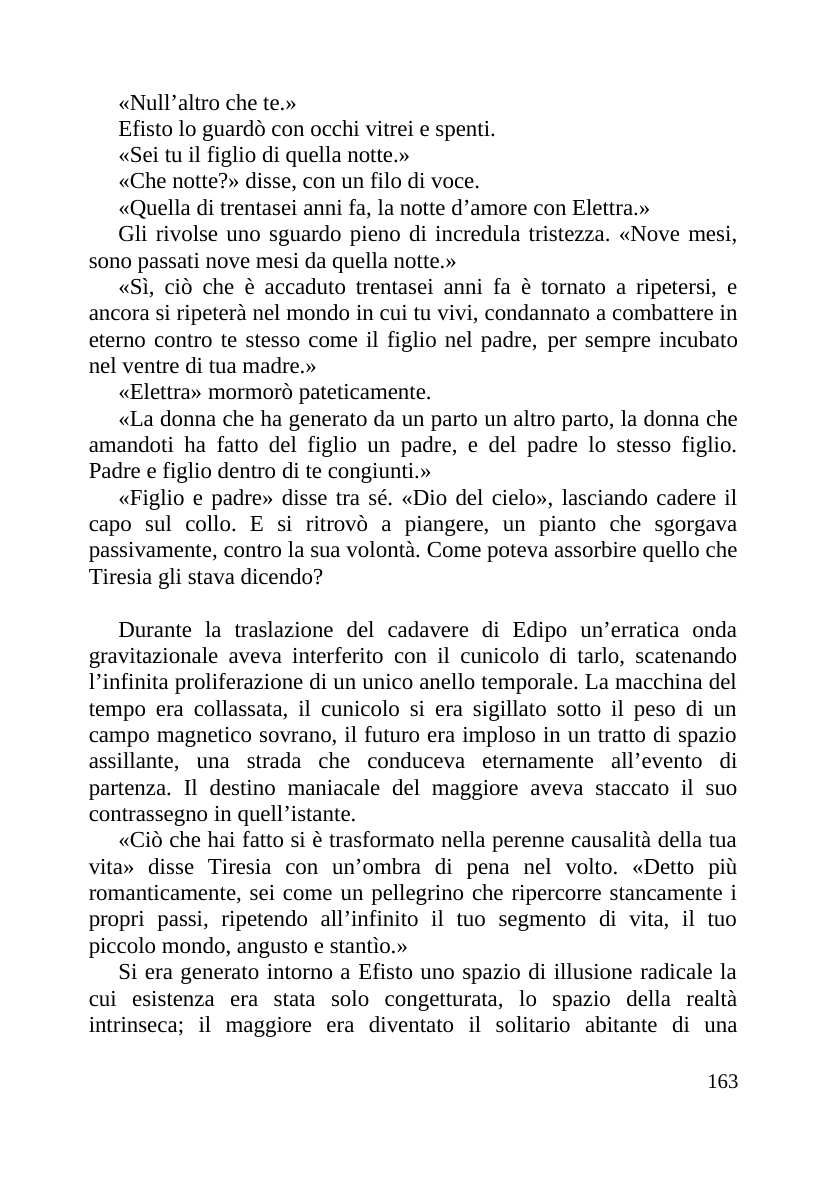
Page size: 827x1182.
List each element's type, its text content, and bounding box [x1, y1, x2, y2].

text «Null’altro che te.» [88, 88, 738, 115]
text «Quella di trentasei anni fa, la notte d’amore con Elettra.» [88, 194, 738, 220]
text «La donna che ha generato da un parto un altro parto, la donna che amandoti ha fatto del figlio un padre, e del padre lo stesso figlio. Padre e figlio dentro di te congiunti.» [88, 405, 738, 484]
text «Figlio e padre» disse tra sé. «Dio del cielo», lasciando cadere il capo sul collo. E si ritrovò a piangere, un pianto che sgorgava passivamente, contro la sua volontà. Come poteva assorbire quello che Tiresia gli stava dicendo? [88, 484, 738, 589]
text «Ciò che hai fatto si è trasformato nella perenne causalità della tua vita» disse Tiresia con un’ombra di pena nel volto. «Detto più romanticamente, sei come un pellegrino che ripercorre stancamente i propri passi, ripetendo all’infinito il tuo segmento di vita, il tuo piccolo mondo, angusto e stantìo.» [88, 826, 738, 958]
text «Sì, ciò che è accaduto trentasei anni fa è tornato a ripetersi, e ancora si ripeterà nel mondo in cui tu vivi, condannato a combattere in eterno contro te stesso come il figlio nel padre, per sempre incubato nel ventre di tua madre.» [88, 273, 738, 378]
text Durante la traslazione del cadavere di Edipo un’erratica onda gravitazionale aveva interferito con il cunicolo di tarlo, scatenando l’infinita proliferazione di un unico anello temporale. La macchina del tempo era collassata, il cunicolo si era sigillato sotto il peso di un campo magnetico sovrano, il futuro era imploso in un tratto di spazio assillante, una strada che conduceva eternamente all’evento di partenza. Il destino maniacale del maggiore aveva staccato il suo contrassegno in quell’istante. [88, 616, 738, 826]
text «Elettra» mormorò pateticamente. [88, 378, 738, 405]
text Efisto lo guardò con occhi vitrei e spenti. [88, 115, 738, 141]
text «Sei tu il figlio di quella notte.» [88, 141, 738, 168]
text Gli rivolse uno sguardo pieno di incredula tristezza. «Nove mesi, sono passati nove mesi da quella notte.» [88, 220, 738, 273]
text Si era generato intorno a Efisto uno spazio di illusione radicale la cui esistenza era stata solo congetturata, lo spazio della realtà intrinseca; il maggiore era diventato il solitario abitante di una [88, 958, 738, 1037]
text «Che notte?» disse, con un filo di voce. [88, 168, 738, 194]
